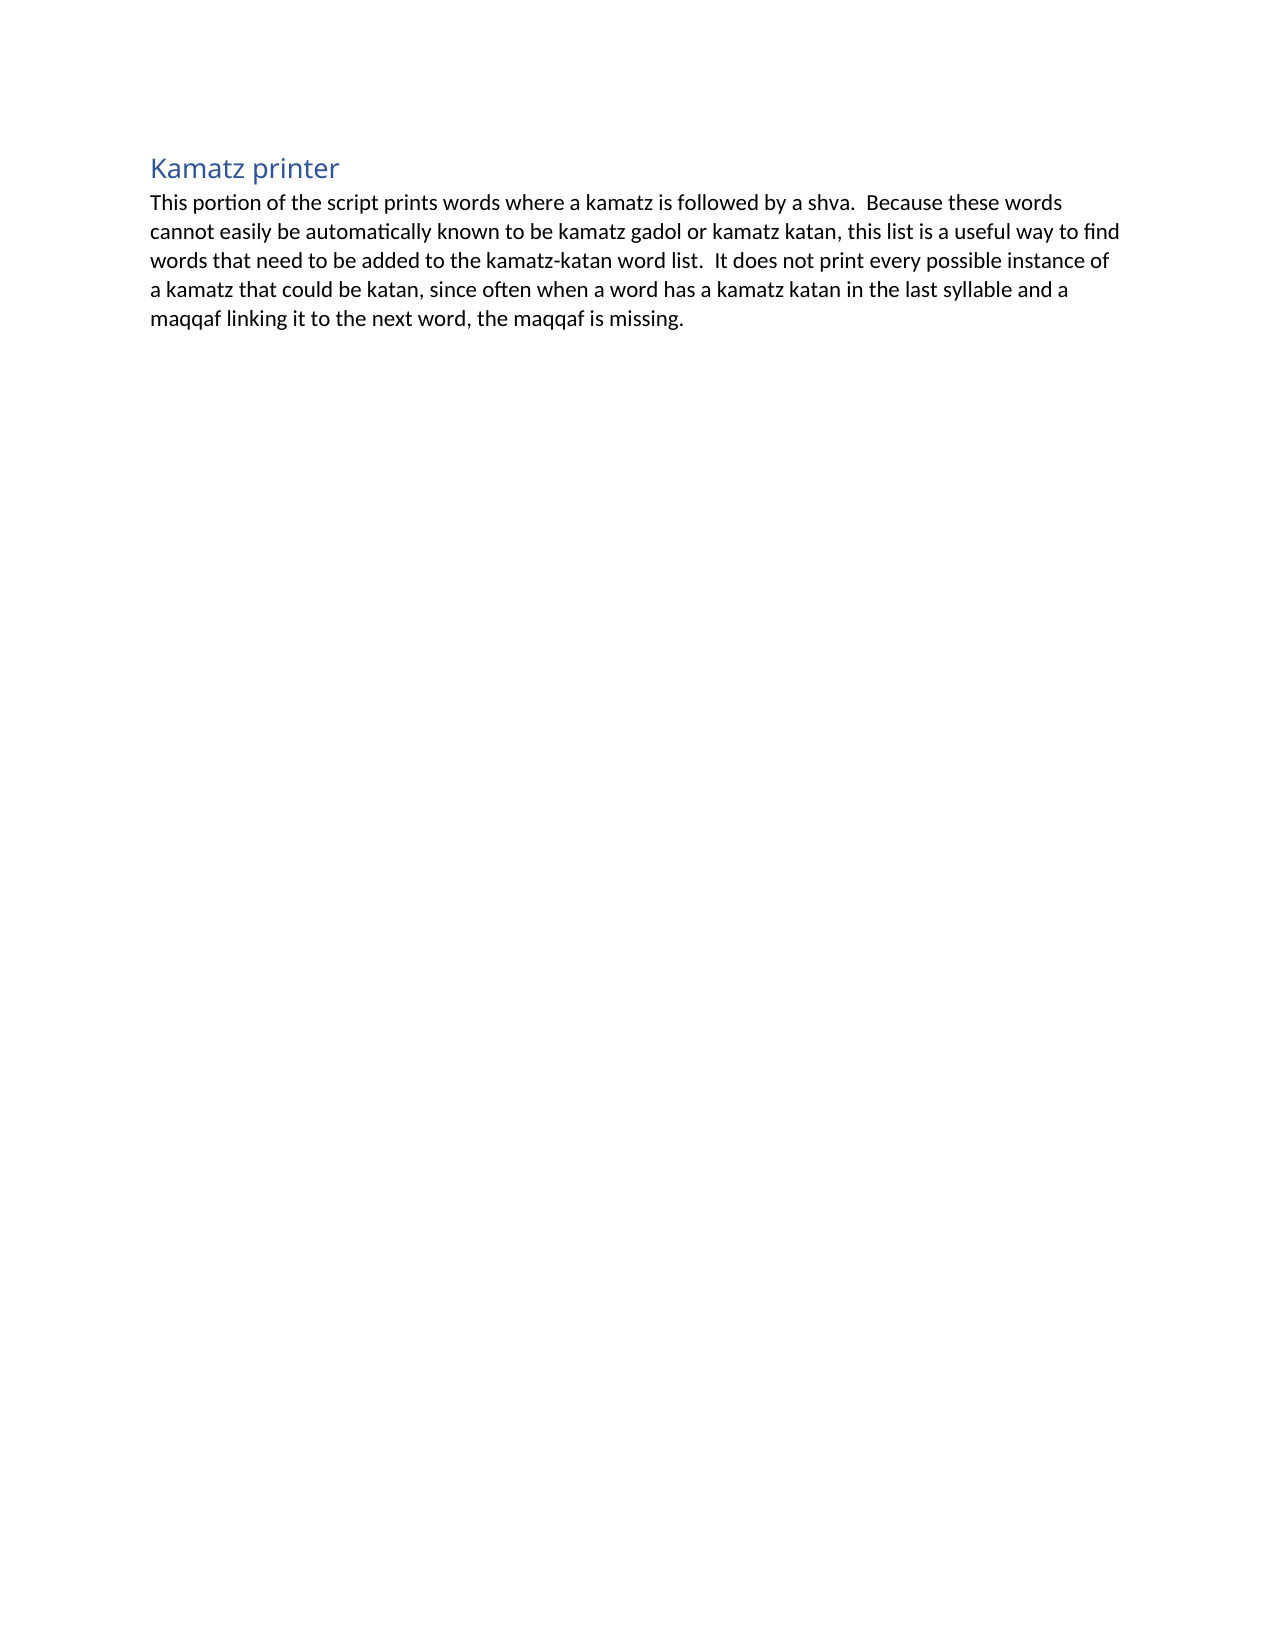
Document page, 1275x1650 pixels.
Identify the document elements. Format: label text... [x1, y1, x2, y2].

subtitle Kamatz printer [150, 150, 1125, 187]
text This portion of the script prints words where a kamatz is followed by a shva. Because these words cannot easily be automatically known to be kamatz gadol or kamatz katan, this list is a useful way to find words that need to be added to the kamatz-katan word list. It does not print every possible instance of a kamatz that could be katan, since often when a word has a kamatz katan in the last syllable and a maqqaf linking it to the next word, the maqqaf is missing. [150, 188, 1125, 333]
